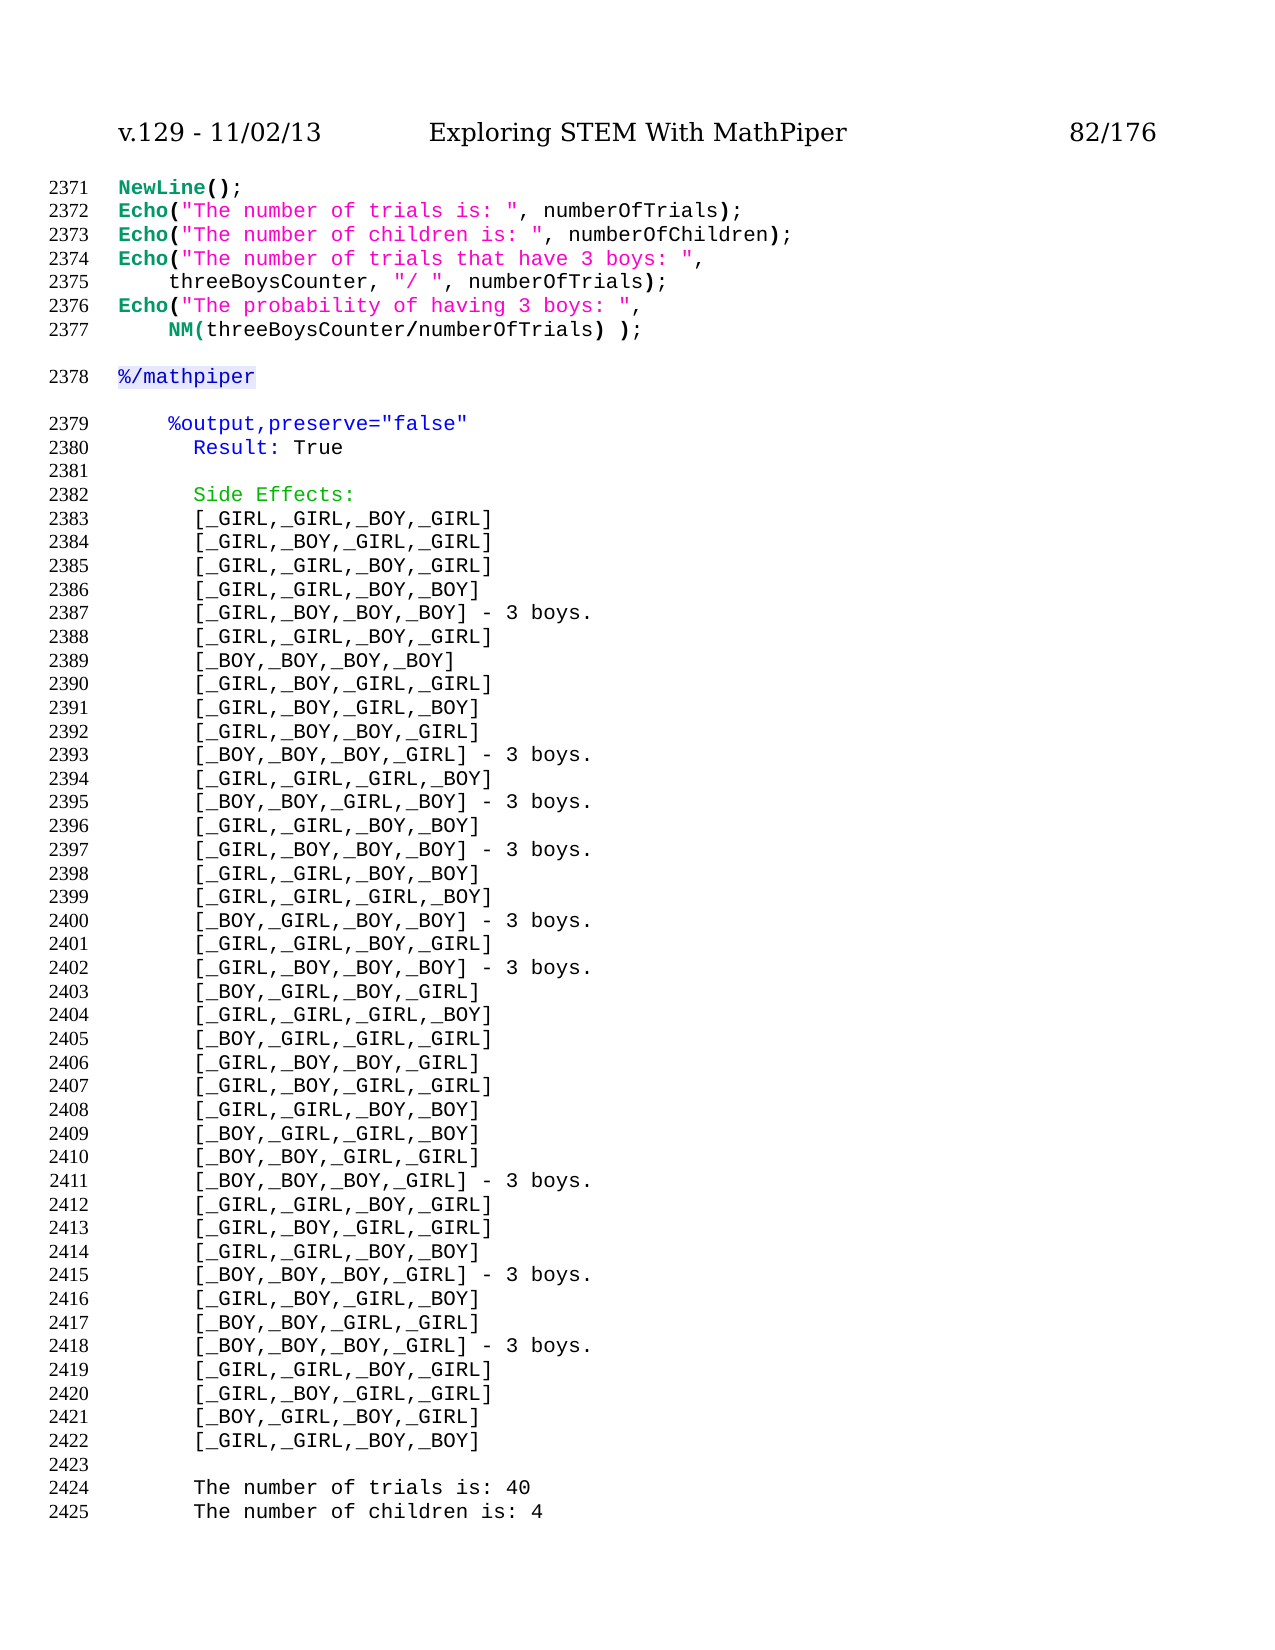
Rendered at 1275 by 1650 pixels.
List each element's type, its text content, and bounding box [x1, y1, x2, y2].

text [_GIRL,_BOY,_BOY,_BOY] - 3 boys. [118, 602, 1157, 626]
text [_BOY,_GIRL,_BOY,_GIRL] [118, 981, 1157, 1004]
text [_GIRL,_GIRL,_BOY,_BOY] [118, 862, 1157, 886]
text [_GIRL,_BOY,_GIRL,_GIRL] [118, 673, 1157, 697]
text [_GIRL,_GIRL,_BOY,_GIRL] [118, 1359, 1157, 1383]
text [_GIRL,_GIRL,_GIRL,_BOY] [118, 768, 1157, 792]
text [_GIRL,_BOY,_BOY,_BOY] - 3 boys. [118, 957, 1157, 981]
text [_GIRL,_BOY,_GIRL,_GIRL] [118, 1075, 1157, 1099]
text Echo("The number of children is: ", numberOfChildren); [118, 224, 1157, 248]
text [_GIRL,_GIRL,_BOY,_GIRL] [118, 626, 1157, 650]
text [_GIRL,_GIRL,_BOY,_BOY] [118, 579, 1157, 602]
text [_GIRL,_GIRL,_GIRL,_BOY] [118, 886, 1157, 910]
text Side Effects: [118, 484, 1157, 508]
text [_BOY,_GIRL,_GIRL,_GIRL] [118, 1028, 1157, 1052]
text %/mathpiper [118, 366, 1157, 389]
text The number of trials is: 40 [118, 1477, 1157, 1501]
text [_BOY,_BOY,_GIRL,_GIRL] [118, 1312, 1157, 1335]
text [_BOY,_BOY,_GIRL,_GIRL] [118, 1146, 1157, 1170]
text NewLine(); [118, 177, 1157, 200]
text [_GIRL,_BOY,_BOY,_BOY] - 3 boys. [118, 839, 1157, 862]
text [_GIRL,_BOY,_GIRL,_BOY] [118, 1288, 1157, 1312]
text NM(threeBoysCounter/numberOfTrials) ); [118, 319, 1157, 342]
text Echo("The number of trials is: ", numberOfTrials); [118, 200, 1157, 224]
text [_GIRL,_GIRL,_BOY,_BOY] [118, 1099, 1157, 1123]
text [_GIRL,_BOY,_GIRL,_BOY] [118, 697, 1157, 721]
text [_GIRL,_BOY,_BOY,_GIRL] [118, 721, 1157, 744]
text Result: True [118, 437, 1157, 461]
text [_GIRL,_BOY,_GIRL,_GIRL] [118, 1383, 1157, 1406]
text [_GIRL,_GIRL,_BOY,_BOY] [118, 1241, 1157, 1264]
text threeBoysCounter, "/ ", numberOfTrials); [118, 271, 1157, 295]
text [_GIRL,_GIRL,_GIRL,_BOY] [118, 1004, 1157, 1028]
text [_BOY,_BOY,_BOY,_GIRL] - 3 boys. [118, 1170, 1157, 1193]
text [_BOY,_BOY,_BOY,_GIRL] - 3 boys. [118, 1335, 1157, 1359]
text [_GIRL,_BOY,_GIRL,_GIRL] [118, 531, 1157, 555]
text [_BOY,_GIRL,_GIRL,_BOY] [118, 1123, 1157, 1146]
text Echo("The probability of having 3 boys: ", [118, 295, 1157, 319]
text [_BOY,_BOY,_BOY,_BOY] [118, 650, 1157, 673]
text [_GIRL,_GIRL,_BOY,_GIRL] [118, 555, 1157, 579]
text [_BOY,_BOY,_BOY,_GIRL] - 3 boys. [118, 1264, 1157, 1288]
text [_BOY,_BOY,_BOY,_GIRL] - 3 boys. [118, 744, 1157, 768]
text [_GIRL,_BOY,_BOY,_GIRL] [118, 1052, 1157, 1075]
text [_GIRL,_GIRL,_BOY,_BOY] [118, 815, 1157, 839]
text [_GIRL,_GIRL,_BOY,_GIRL] [118, 508, 1157, 531]
text [_BOY,_GIRL,_BOY,_BOY] - 3 boys. [118, 910, 1157, 933]
text The number of children is: 4 [118, 1501, 1157, 1524]
text [_GIRL,_GIRL,_BOY,_GIRL] [118, 1193, 1157, 1217]
text [_GIRL,_GIRL,_BOY,_GIRL] [118, 933, 1157, 957]
text [_GIRL,_BOY,_GIRL,_GIRL] [118, 1217, 1157, 1241]
text [_BOY,_GIRL,_BOY,_GIRL] [118, 1406, 1157, 1430]
text Echo("The number of trials that have 3 boys: ", [118, 248, 1157, 271]
text [_GIRL,_GIRL,_BOY,_BOY] [118, 1430, 1157, 1454]
text %output,preserve="false" [118, 413, 1157, 437]
text [_BOY,_BOY,_GIRL,_BOY] - 3 boys. [118, 792, 1157, 815]
